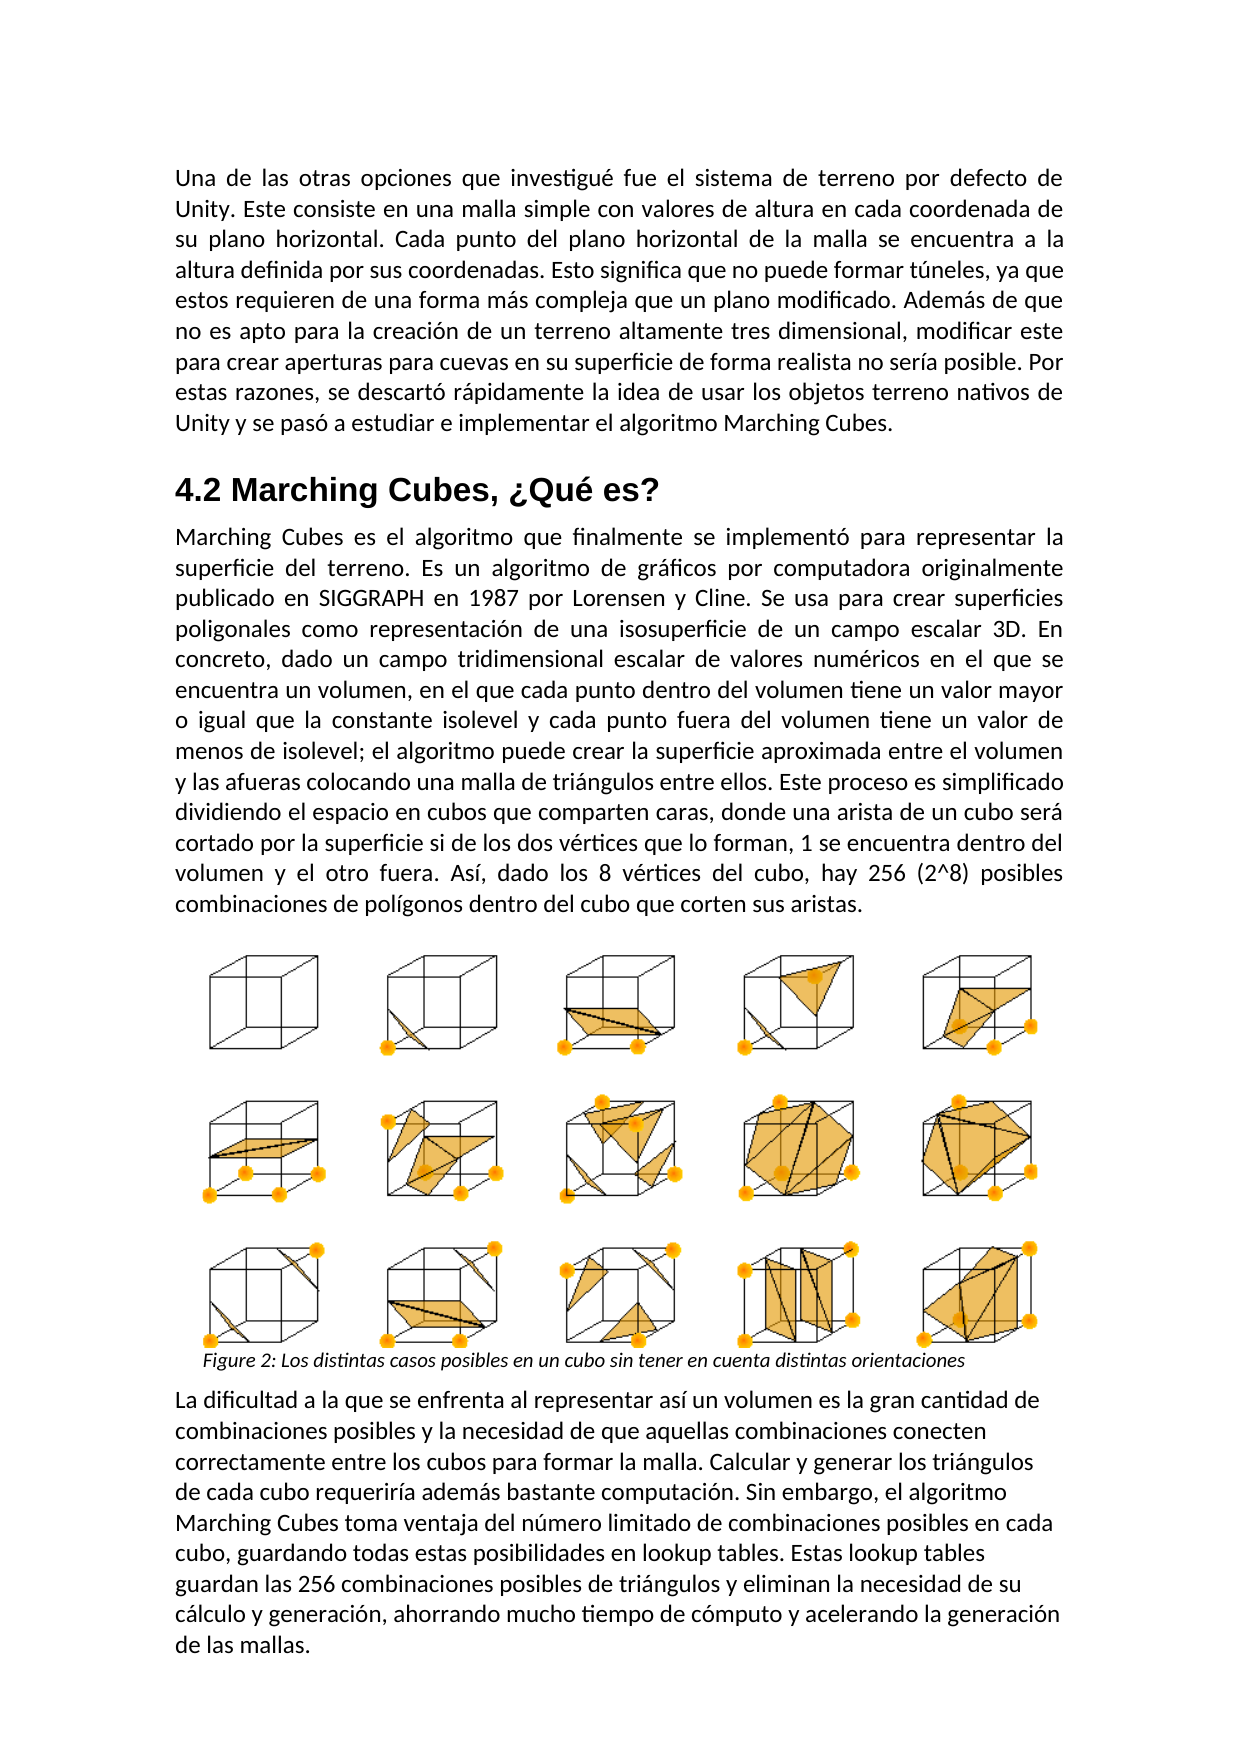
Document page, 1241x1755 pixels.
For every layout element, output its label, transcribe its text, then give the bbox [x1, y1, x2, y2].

text Marching Cubes es el algoritmo que finalmente se implementó para representar la superficie del terreno. Es un algoritmo de gráficos por computadora originalmente publicado en SIGGRAPH en 1987 por Lorensen y Cline. Se usa para crear superficies poligonales como representación de una isosuperficie de un campo escalar 3D. En concreto, dado un campo tridimensional escalar de valores numéricos en el que se encuentra un volumen, en el que cada punto dentro del volumen tiene un valor mayor o igual que la constante isolevel y cada punto fuera del volumen tiene un valor de menos de isolevel; el algoritmo puede crear la superficie aproximada entre el volumen y las afueras colocando una malla de triángulos entre ellos. Este proceso es simplificado dividiendo el espacio en cubos que comparten caras, donde una arista de un cubo será cortado por la superficie si de los dos vértices que lo forman, 1 se encuentra dentro del volumen y el otro fuera. Así, dado los 8 vértices del cubo, hay 256 (2^8) posibles combinaciones de polígonos dentro del cubo que corten sus aristas. [175, 521, 1065, 918]
subtitle Marching Cubes, ¿Qué es? [175, 471, 1065, 509]
picture [202, 955, 1038, 1348]
text Una de las otras opciones que investigué fue el sistema de terreno por defecto de Unity. Este consiste en una malla simple con valores de altura en cada coordenada de su plano horizontal. Cada punto del plano horizontal de la malla se encuentra a la altura definida por sus coordenadas. Esto significa que no puede formar túneles, ya que estos requieren de una forma más compleja que un plano modificado. Además de que no es apto para la creación de un terreno altamente tres dimensional, modificar este para crear aperturas para cuevas en su superficie de forma realista no sería posible. Por estas razones, se descartó rápidamente la idea de usar los objetos terreno nativos de Unity y se pasó a estudiar e implementar el algoritmo Marching Cubes. [175, 162, 1065, 437]
text Figure 2: Los distintas casos posibles en un cubo sin tener en cuenta distintas orientaciones [203, 1348, 1038, 1373]
text La dificultad a la que se enfrenta al representar así un volumen es la gran cantidad de combinaciones posibles y la necesidad de que aquellas combinaciones conecten correctamente entre los cubos para formar la malla. Calcular y generar los triángulos de cada cubo requeriría además bastante computación. Sin embargo, el algoritmo Marching Cubes toma ventaja del número limitado de combinaciones posibles en cada cubo, guardando todas estas posibilidades en lookup tables. Estas lookup tables guardan las 256 combinaciones posibles de triángulos y eliminan la necesidad de su cálculo y generación, ahorrando mucho tiempo de cómputo y acelerando la generación de las mallas. [175, 931, 1065, 1659]
